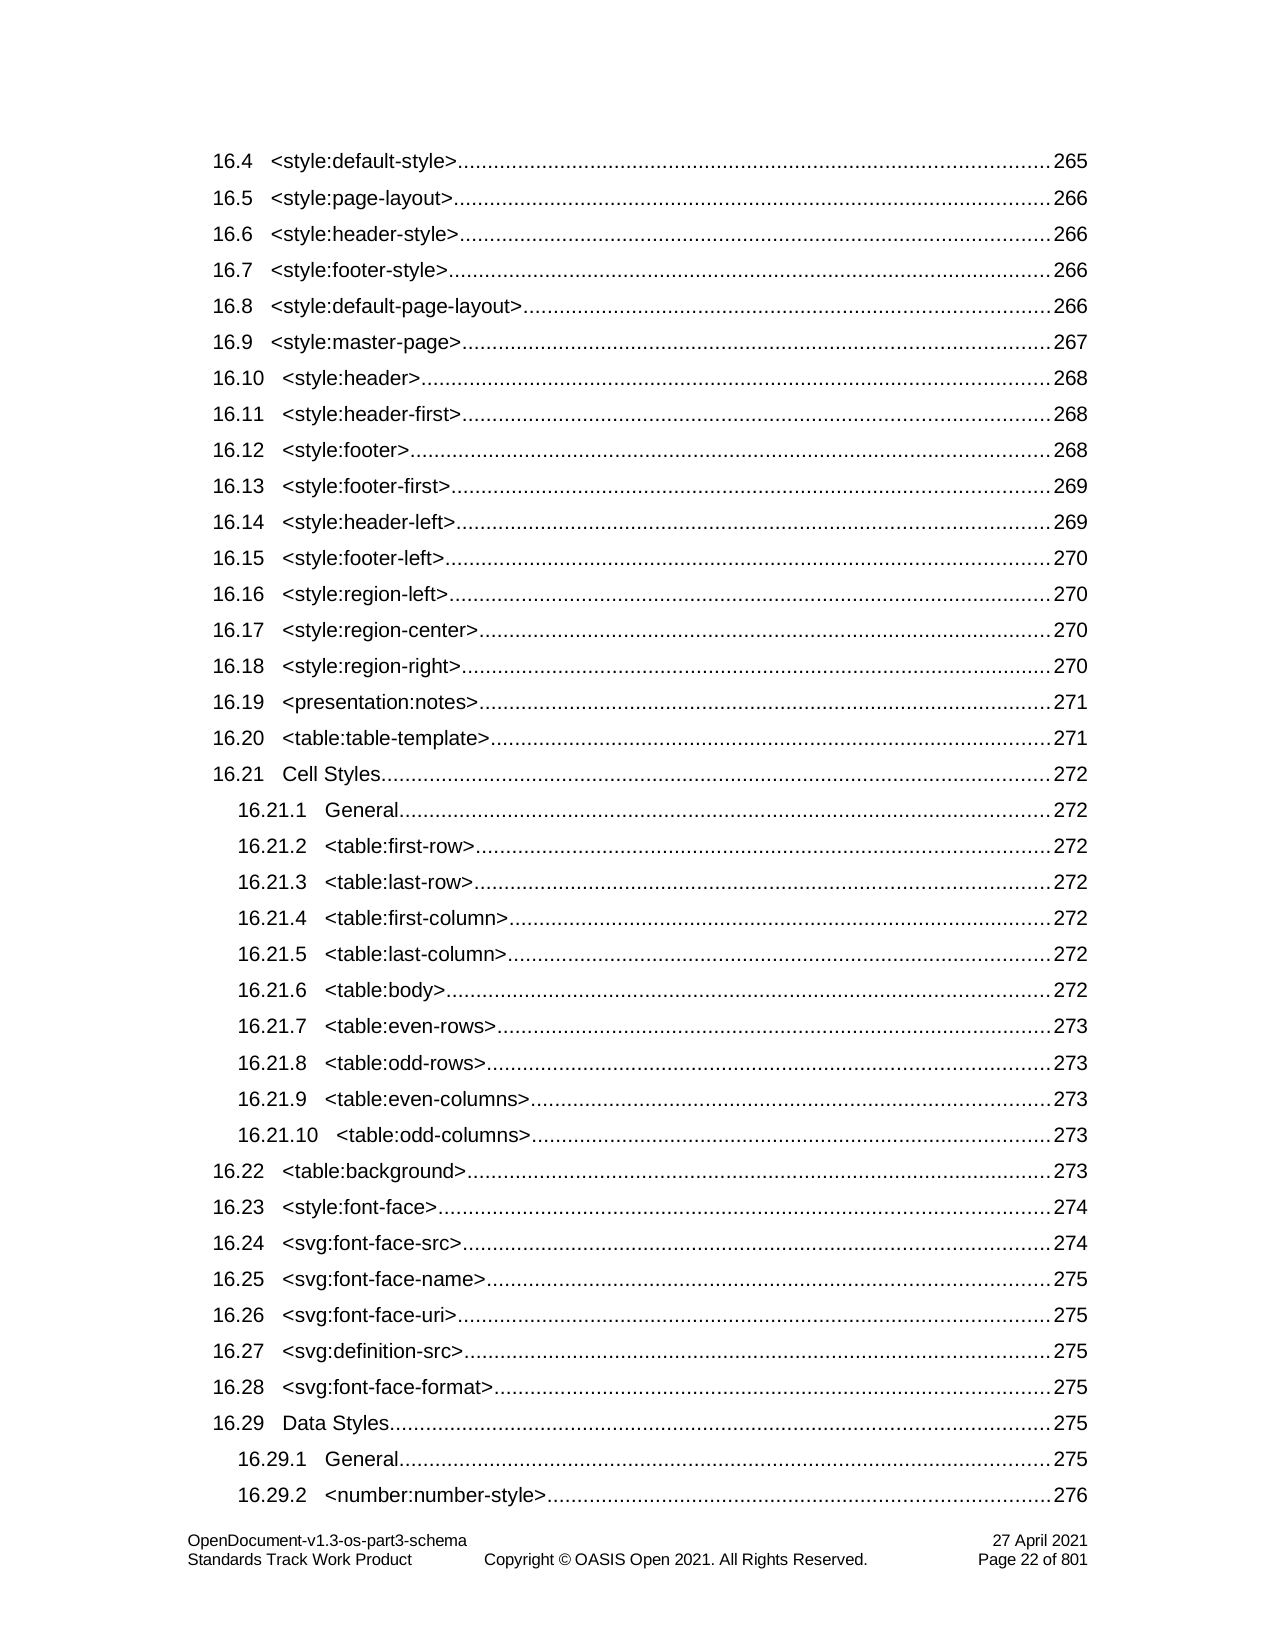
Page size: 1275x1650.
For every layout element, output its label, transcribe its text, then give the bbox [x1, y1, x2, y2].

text 16.15 <style:footer-left> 270 [212, 546, 1088, 570]
text 16.12 <style:footer> 268 [212, 438, 1088, 462]
text 16.21.1 General 272 [237, 799, 1088, 822]
text 16.21.8 <table:odd-rows> 273 [237, 1051, 1088, 1074]
text 16.25 <svg:font-face-name> 275 [212, 1267, 1088, 1291]
text 16.23 <style:font-face> 274 [212, 1195, 1088, 1219]
text 16.21.5 <table:last-column> 272 [237, 943, 1088, 966]
text 16.21.4 <table:first-column> 272 [237, 907, 1088, 930]
text 16.5 <style:page-layout> 266 [212, 186, 1088, 209]
text 16.9 <style:master-page> 267 [212, 330, 1088, 354]
text 16.17 <style:region-center> 270 [212, 618, 1088, 642]
text 16.24 <svg:font-face-src> 274 [212, 1231, 1088, 1255]
text 16.4 <style:default-style> 265 [212, 150, 1088, 173]
text 16.22 <table:background> 273 [212, 1159, 1088, 1183]
text 16.21.6 <table:body> 272 [237, 979, 1088, 1002]
text 16.10 <style:header> 268 [212, 366, 1088, 390]
text 16.11 <style:header-first> 268 [212, 402, 1088, 426]
text 16.19 <presentation:notes> 271 [212, 691, 1088, 714]
text 16.7 <style:footer-style> 266 [212, 258, 1088, 282]
text 16.29.1 General 275 [237, 1447, 1088, 1471]
text 16.26 <svg:font-face-uri> 275 [212, 1303, 1088, 1327]
text 16.21.9 <table:even-columns> 273 [237, 1087, 1088, 1111]
text 16.27 <svg:definition-src> 275 [212, 1339, 1088, 1363]
text 16.21.2 <table:first-row> 272 [237, 835, 1088, 858]
text 16.6 <style:header-style> 266 [212, 222, 1088, 246]
text 16.20 <table:table-template> 271 [212, 727, 1088, 750]
text 16.29 Data Styles 275 [212, 1411, 1088, 1435]
text 16.21.10 <table:odd-columns> 273 [237, 1123, 1088, 1147]
text 16.28 <svg:font-face-format> 275 [212, 1375, 1088, 1399]
text 16.21.3 <table:last-row> 272 [237, 871, 1088, 894]
text 16.13 <style:footer-first> 269 [212, 474, 1088, 498]
text 16.18 <style:region-right> 270 [212, 654, 1088, 678]
text 16.8 <style:default-page-layout> 266 [212, 294, 1088, 318]
text 16.21 Cell Styles 272 [212, 763, 1088, 786]
text 16.21.7 <table:even-rows> 273 [237, 1015, 1088, 1038]
text 16.14 <style:header-left> 269 [212, 510, 1088, 534]
text 16.16 <style:region-left> 270 [212, 582, 1088, 606]
text 16.29.2 <number:number-style> 276 [237, 1483, 1088, 1507]
